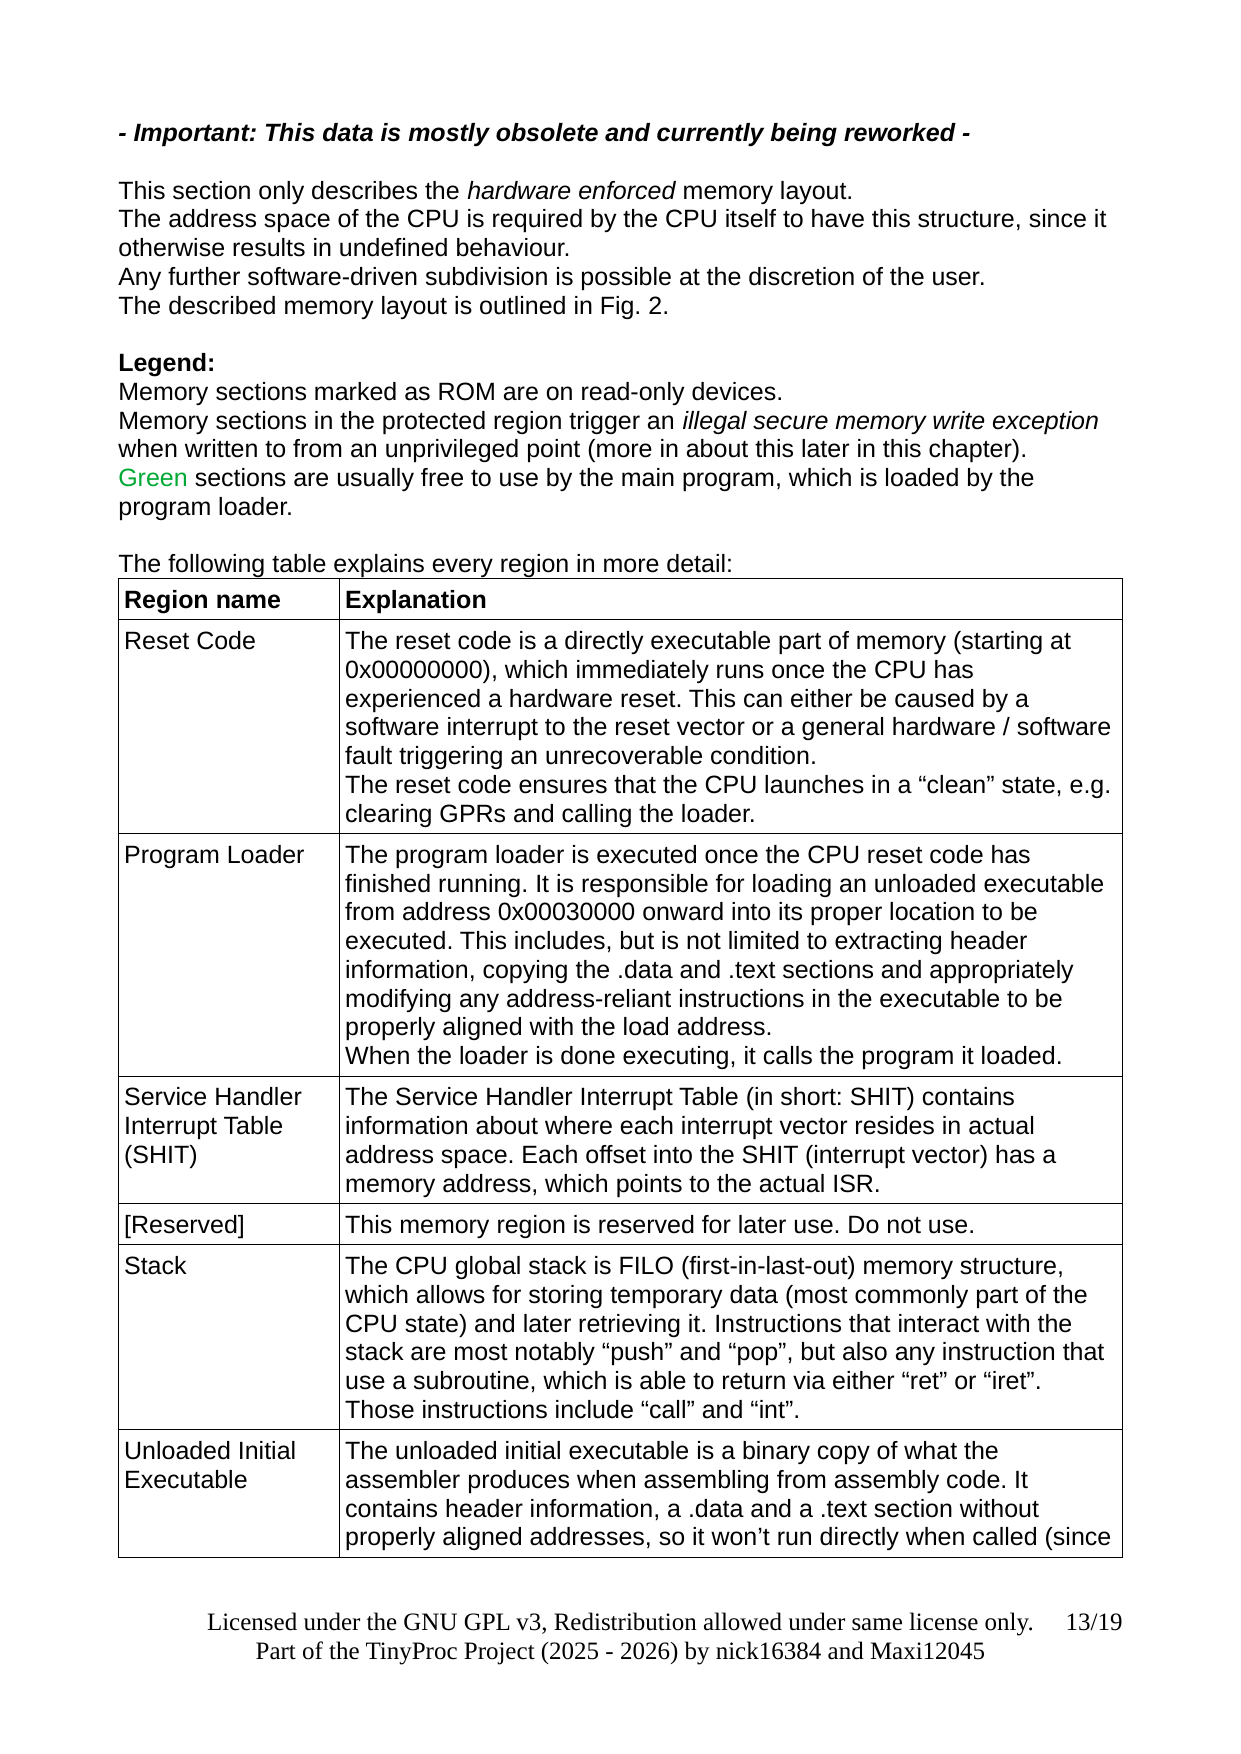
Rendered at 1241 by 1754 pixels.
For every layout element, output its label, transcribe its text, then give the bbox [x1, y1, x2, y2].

text Green sections are usually free to use by the main program, which is loaded by the program loader. [118, 463, 1122, 521]
table_cell The Service Handler Interrupt Table (in short: SHIT) contains information about where each interrupt vector resides in actual address space. Each offset into the SHIT (interrupt vector) has a memory address, which points to the actual ISR. [340, 1077, 1122, 1203]
text This section only describes the hardware enforced memory layout. [118, 176, 1122, 204]
table_header Region name [119, 579, 339, 619]
table_cell This memory region is reserved for later use. Do not use. [340, 1204, 1122, 1244]
text - Important: This data is mostly obsolete and currently being reworked - [118, 118, 1122, 147]
text Memory sections marked as ROM are on read-only devices. [118, 377, 1122, 406]
table_cell Program Loader [119, 834, 339, 1076]
text The address space of the CPU is required by the CPU itself to have this structure, since it otherwise results in undefined behaviour. [118, 204, 1122, 262]
text Legend: [118, 348, 1122, 377]
table_cell Reset Code [119, 620, 339, 833]
text The described memory layout is outlined in Fig. 2. [118, 291, 1122, 319]
table_cell Service Handler Interrupt Table (SHIT) [119, 1077, 339, 1203]
table_cell The reset code is a directly executable part of memory (starting at 0x00000000), which immediately runs once the CPU has experienced a hardware reset. This can either be caused by a software interrupt to the reset vector or a general hardware / software fault triggering an unrecoverable condition. The reset code ensures that the CPU launches in a “clean” state, e.g. clearing GPRs and calling the loader. [340, 620, 1122, 833]
table_header Explanation [340, 579, 1122, 619]
table_cell The program loader is executed once the CPU reset code has finished running. It is responsible for loading an unloaded executable from address 0x00030000 onward into its proper location to be executed. This includes, but is not limited to extracting header information, copying the .data and .text sections and appropriately modifying any address-reliant instructions in the executable to be properly aligned with the load address. When the loader is done executing, it calls the program it loaded. [340, 834, 1122, 1076]
text Any further software-driven subdivision is possible at the discretion of the user. [118, 262, 1122, 291]
table_cell The unloaded initial executable is a binary copy of what the assembler produces when assembling from assembly code. It contains header information, a .data and a .text section without properly aligned addresses, so it won’t run directly when called (since [340, 1430, 1122, 1557]
text Memory sections in the protected region trigger an illegal secure memory write exception when written to from an unprivileged point (more in about this later in this chapter). [118, 406, 1122, 463]
table_cell [Reserved] [119, 1204, 339, 1244]
table_cell Stack [119, 1245, 339, 1429]
text The following table explains every region in more detail: [118, 549, 1122, 578]
table_cell The CPU global stack is FILO (first-in-last-out) memory structure, which allows for storing temporary data (most commonly part of the CPU state) and later retrieving it. Instructions that interact with the stack are most notably “push” and “pop”, but also any instruction that use a subroutine, which is able to return via either “ret” or “iret”. Those instructions include “call” and “int”. [340, 1245, 1122, 1429]
table_cell Unloaded Initial Executable [119, 1430, 339, 1557]
